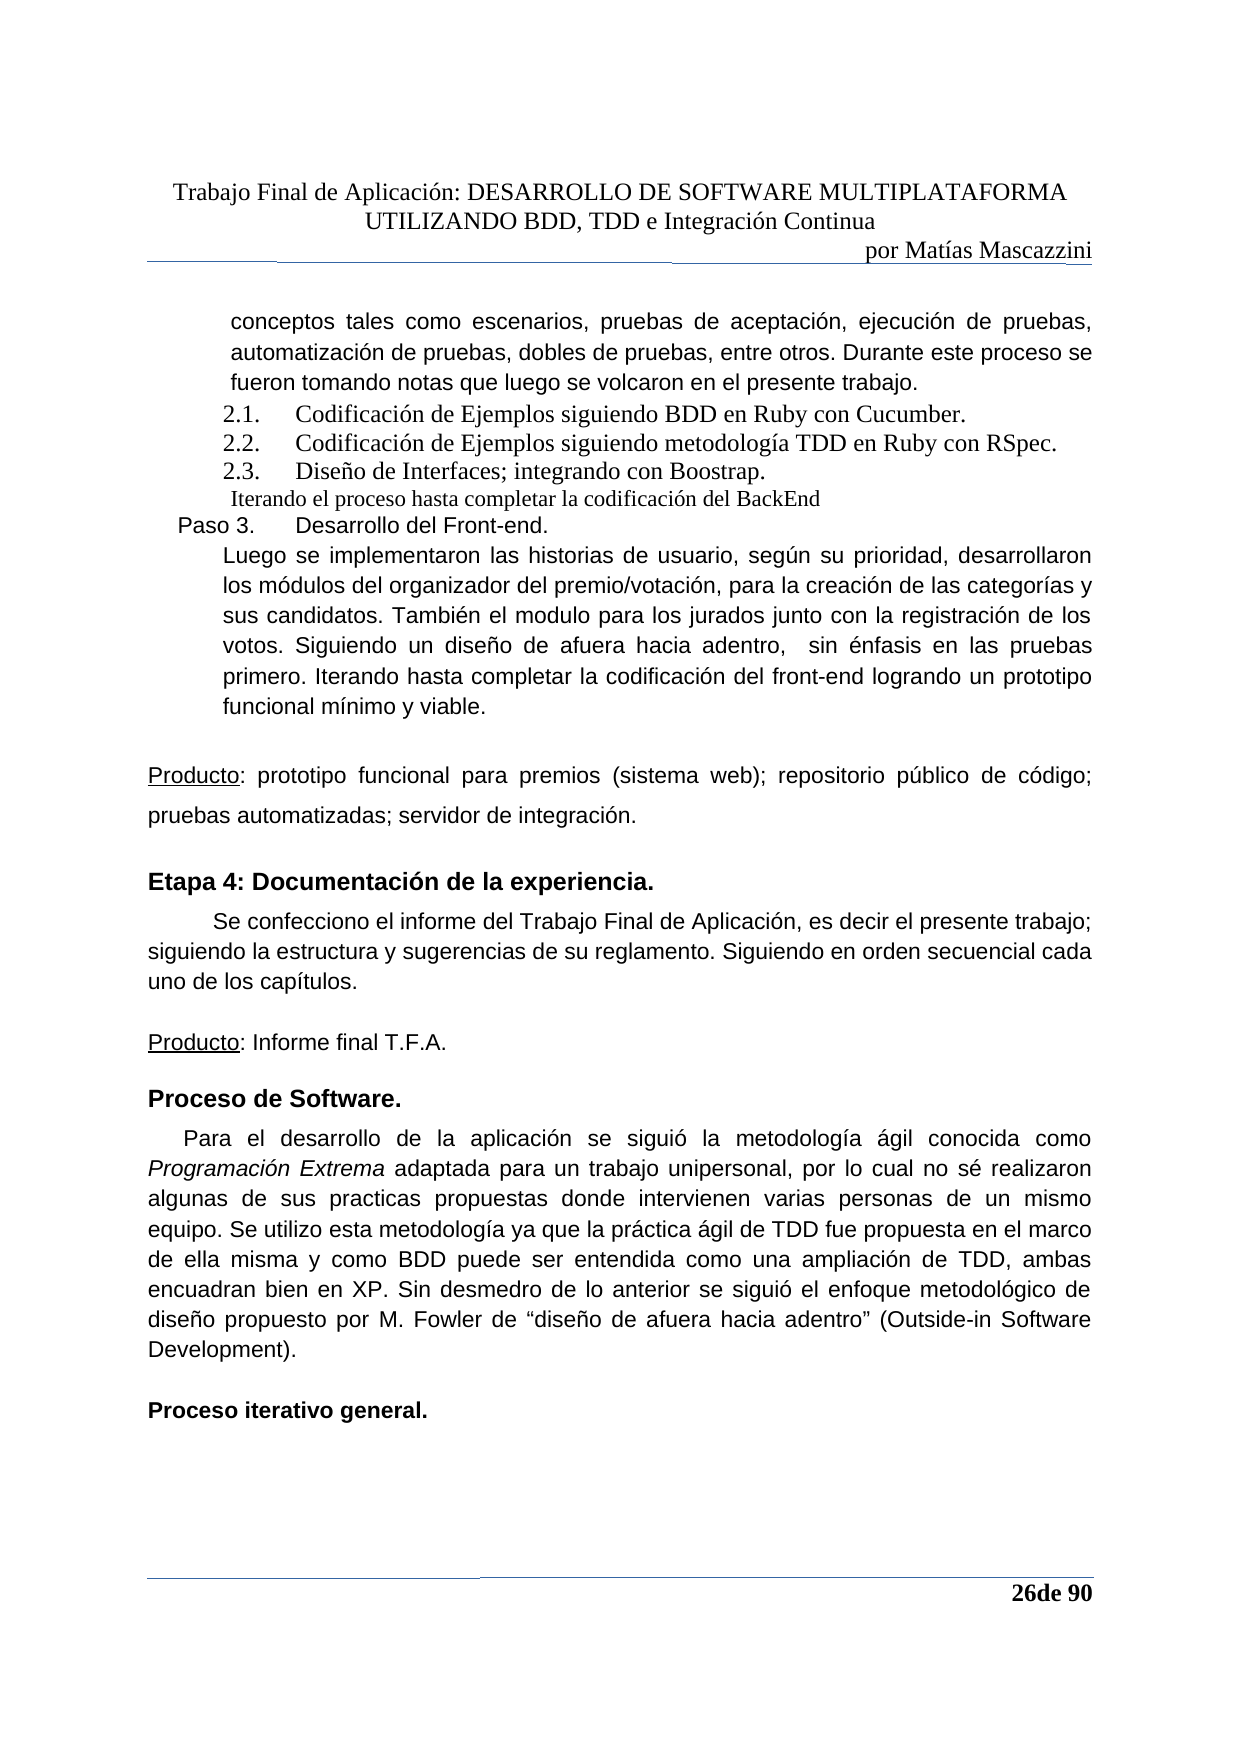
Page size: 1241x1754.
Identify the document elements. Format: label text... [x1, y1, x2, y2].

list Codificación de Ejemplos siguiendo metodología TDD en Ruby con RSpec. [223, 428, 1093, 456]
list Iterando el proceso hasta completar la codificación del BackEnd [230, 485, 1093, 512]
text Producto: prototipo funcional para premios (sistema web); repositorio público de código; pruebas automatizadas; servidor de integración. [148, 762, 1093, 828]
text Proceso iterativo general. [148, 1397, 1093, 1423]
text Producto: Informe final T.F.A. [148, 1028, 1093, 1055]
text Para el desarrollo de la aplicación se siguió la metodología ágil conocida como Programación Extrema adaptada para un trabajo unipersonal, por lo cual no sé realizaron algunas de sus practicas propuestas donde intervienen varias personas de un mismo equipo. Se utilizo esta metodología ya que la práctica ágil de TDD fue propuesta en el marco de ella misma y como BDD puede ser entendida como una ampliación de TDD, ambas encuadran bien en XP. Sin desmedro de lo anterior se siguió el enfoque metodológico de diseño propuesto por M. Fowler de “diseño de afuera hacia adentro” (Outside-in Software Development). [148, 1125, 1093, 1363]
list Luego se implementaron las historias de usuario, según su prioridad, desarrollaron los módulos del organizador del premio/votación, para la creación de las categorías y sus candidatos. También el modulo para los jurados junto con la registración de los votos. Siguiendo un diseño de afuera hacia adentro, sin énfasis en las pruebas primero. Iterando hasta completar la codificación del front-end logrando un prototipo funcional mínimo y viable. [185, 542, 1093, 719]
list conceptos tales como escenarios, pruebas de aceptación, ejecución de pruebas, automatización de pruebas, dobles de pruebas, entre otros. Durante este proceso se fueron tomando notas que luego se volcaron en el presente trabajo. [230, 308, 1093, 395]
subtitle Etapa 4: Documentación de la experiencia. [148, 866, 1093, 895]
text Se confecciono el informe del Trabajo Final de Aplicación, es decir el presente trabajo; siguiendo la estructura y sugerencias de su reglamento. Siguiendo en orden secuencial cada uno de los capítulos. [148, 908, 1093, 994]
list Diseño de Interfaces; integrando con Boostrap. [223, 456, 1093, 485]
subtitle Proceso de Software. [148, 1084, 1093, 1112]
list Codificación de Ejemplos siguiendo BDD en Ruby con Cucumber. [223, 399, 1093, 428]
list Desarrollo del Front-end. [177, 512, 1093, 538]
